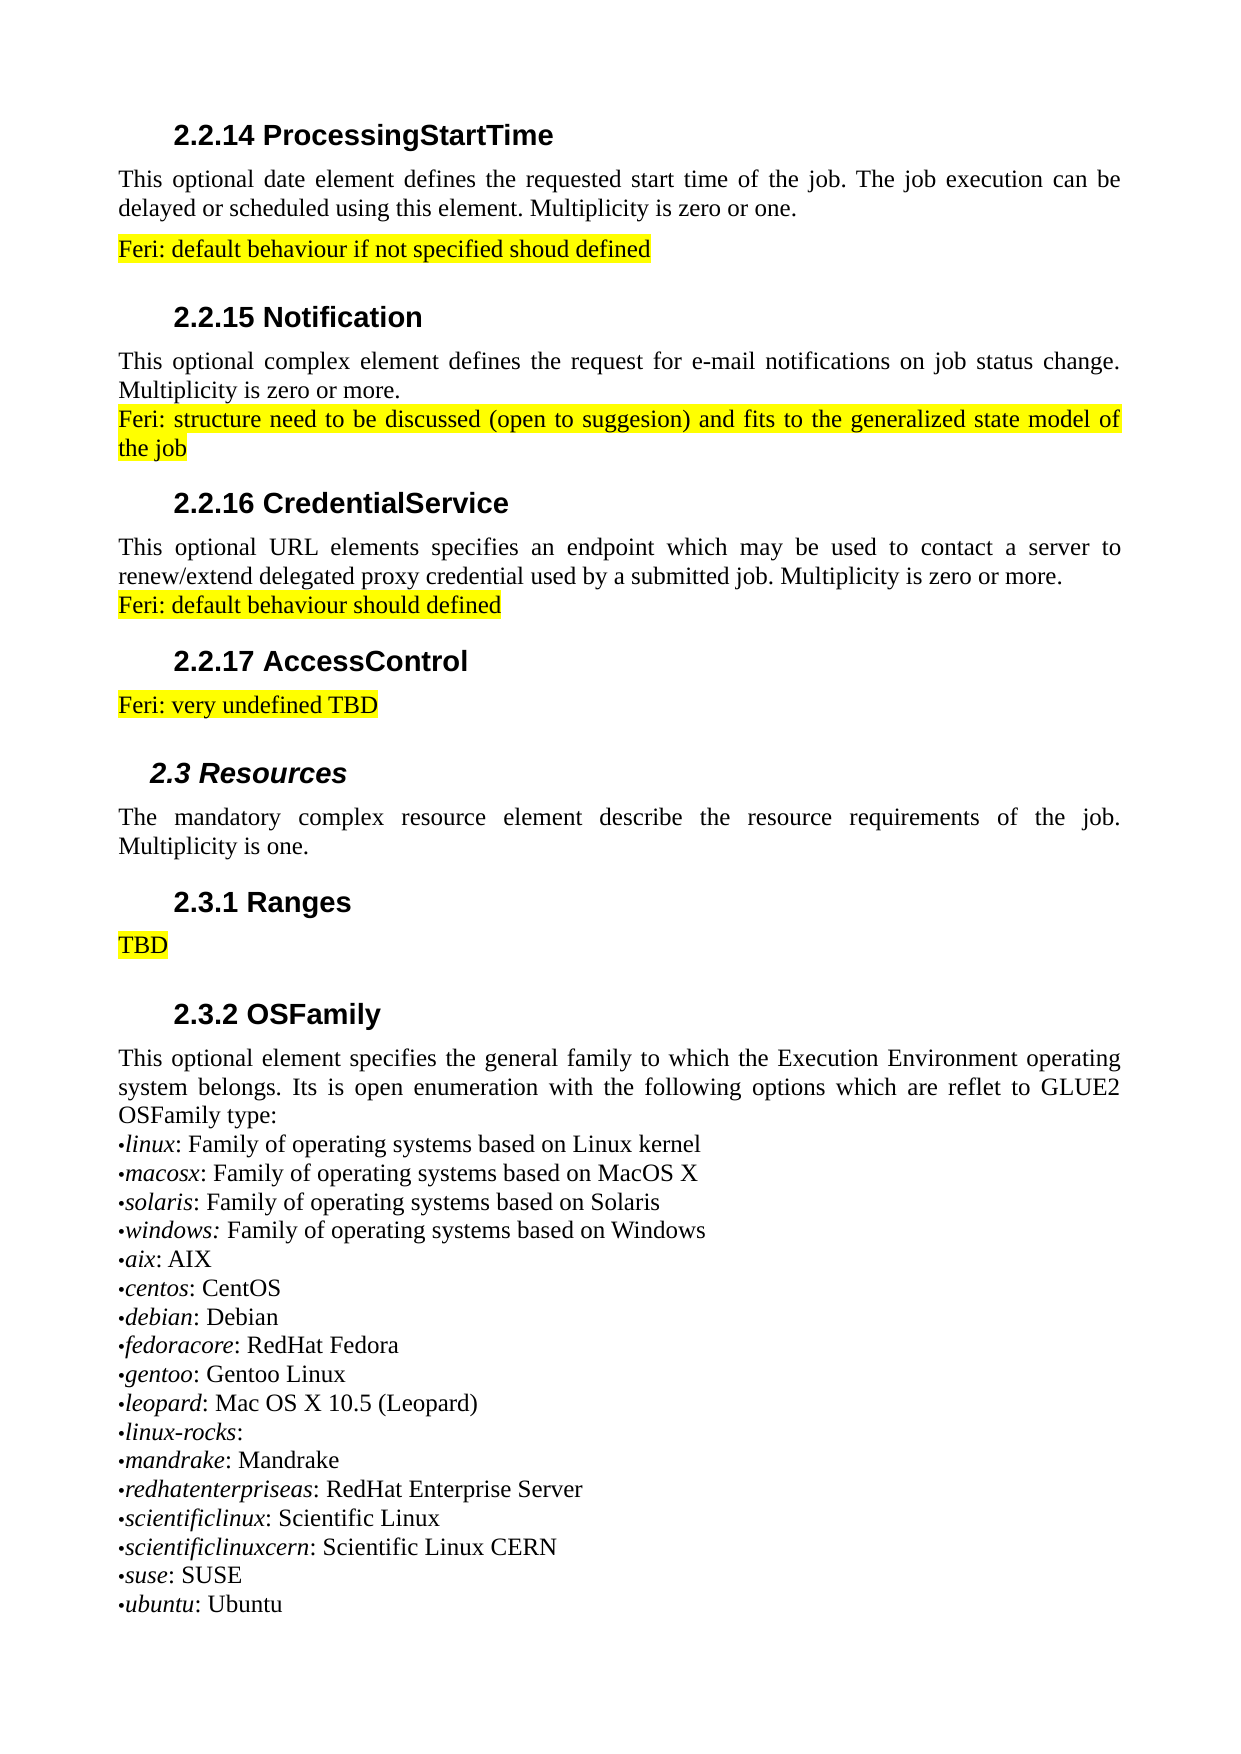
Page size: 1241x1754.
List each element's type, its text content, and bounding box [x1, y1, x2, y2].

list macosx: Family of operating systems based on MacOS X [118, 1158, 1122, 1187]
list linux-rocks: [118, 1417, 1122, 1445]
text This optional date element defines the requested start time of the job. The job execution can be delayed or scheduled using this element. Multiplicity is zero or one. [118, 164, 1122, 222]
subtitle ProcessingStartTime [165, 118, 1122, 152]
subtitle CredentialService [165, 486, 1122, 520]
list gentoo: Gentoo Linux [118, 1359, 1122, 1388]
subtitle Notification [165, 300, 1122, 334]
subtitle Ranges [165, 884, 1122, 918]
subtitle OSFamily [165, 997, 1122, 1030]
list scientificlinuxcern: Scientific Linux CERN [118, 1532, 1122, 1560]
list linux: Family of operating systems based on Linux kernel [118, 1129, 1122, 1158]
text TBD [118, 931, 1122, 959]
text Feri: default behaviour should defined [118, 590, 1122, 619]
list fedoracore: RedHat Fedora [118, 1330, 1122, 1359]
text The mandatory complex resource element describe the resource requirements of the job. Multiplicity is one. [118, 802, 1122, 859]
text This optional element specifies the general family to which the Execution Environment operating system belongs. Its is open enumeration with the following options which are reflet to GLUE2 OSFamily type: [118, 1043, 1122, 1129]
list centos: CentOS [118, 1273, 1122, 1302]
list windows: Family of operating systems based on Windows [118, 1215, 1122, 1244]
list suse: SUSE [118, 1560, 1122, 1589]
list solaris: Family of operating systems based on Solaris [118, 1187, 1122, 1215]
list ubuntu: Ubuntu [118, 1589, 1122, 1618]
list aix: AIX [118, 1244, 1122, 1273]
subtitle AccessControl [165, 644, 1122, 677]
list leopard: Mac OS X 10.5 (Leopard) [118, 1388, 1122, 1417]
text Feri: very undefined TBD [118, 690, 1122, 718]
list scientificlinux: Scientific Linux [118, 1503, 1122, 1532]
list mandrake: Mandrake [118, 1445, 1122, 1474]
text Feri: structure need to be discussed (open to suggesion) and fits to the generalized state model of the job [118, 404, 1122, 461]
list redhatenterpriseas: RedHat Enterprise Server [118, 1474, 1122, 1503]
text This optional complex element defines the request for e-mail notifications on job status change. Multiplicity is zero or more. [118, 346, 1122, 404]
text Feri: default behaviour if not specified shoud defined [118, 234, 1122, 263]
text This optional URL elements specifies an endpoint which may be used to contact a server to renew/extend delegated proxy credential used by a submitted job. Multiplicity is zero or more. [118, 532, 1122, 590]
subtitle Resources [142, 756, 1122, 789]
list debian: Debian [118, 1302, 1122, 1330]
